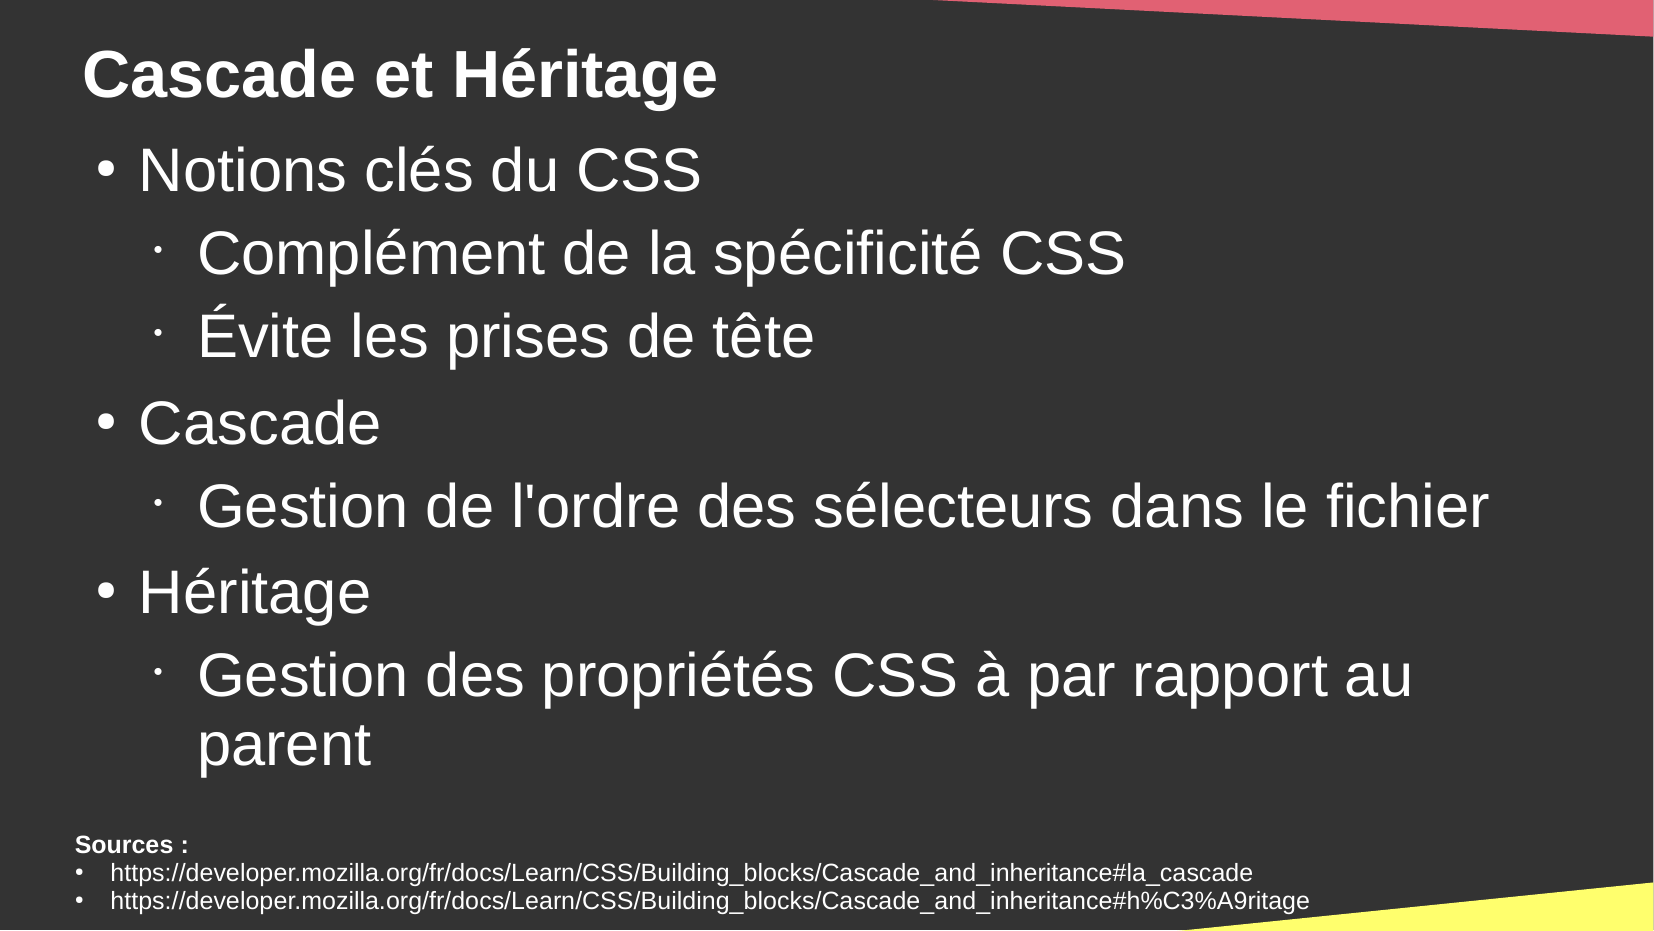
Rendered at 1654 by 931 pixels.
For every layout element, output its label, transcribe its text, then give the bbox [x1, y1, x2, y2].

title Cascade et Héritage [82, 37, 1571, 122]
text_box [933, 0, 1654, 37]
text_box Sources : https://developer.mozilla.org/fr/docs/Learn/CSS/Building_blocks/Cascade_and_inheritance#la_cascade https://developer.mozilla.org/fr/docs/Learn/CSS/Building_blocks/Cascade_and_inheritance#h%C3%A9ritage [60, 823, 1546, 923]
list Notions clés du CSS Complément de la spécificité CSS Évite les prises de tête Cascade Gestion de l'ordre des sélecteurs dans le fichier Héritage Gestion des propriétés CSS à par rapport au parent [80, 135, 1605, 780]
text_box [1177, 882, 1654, 931]
